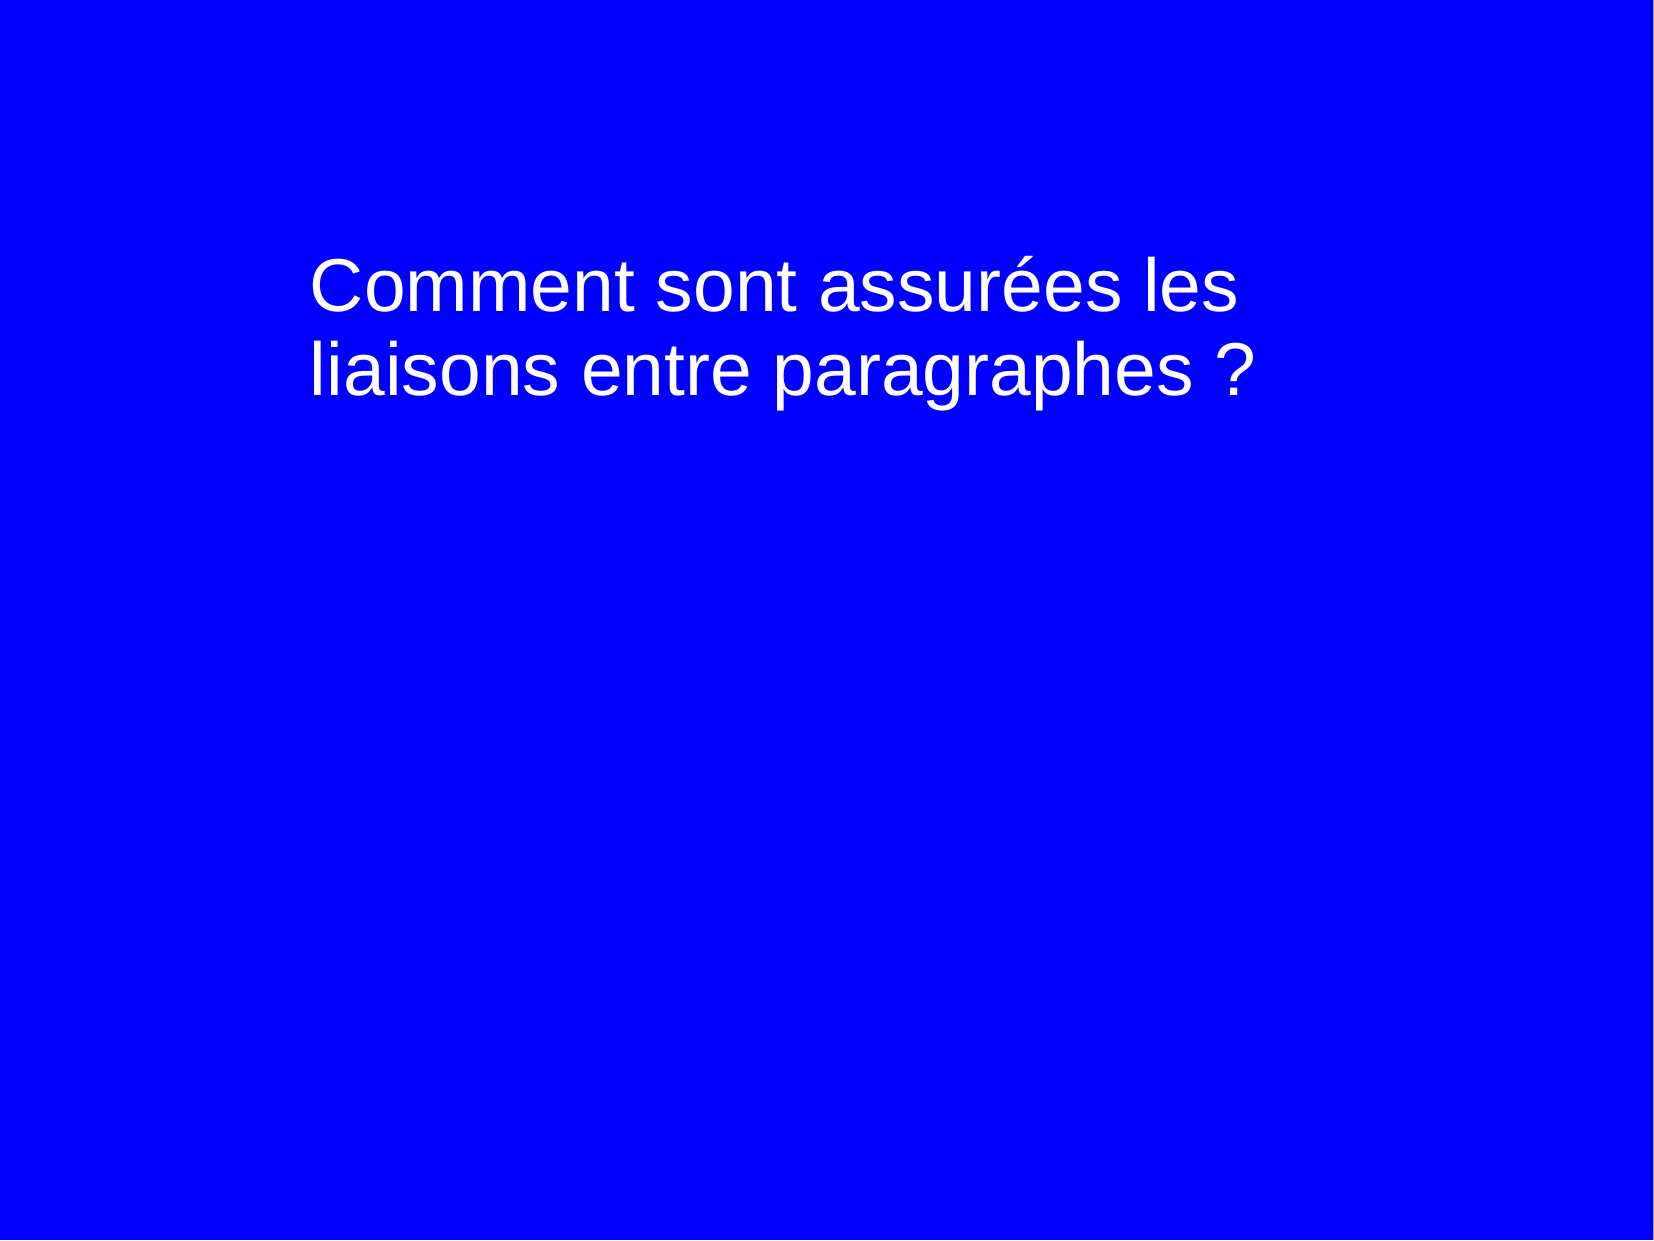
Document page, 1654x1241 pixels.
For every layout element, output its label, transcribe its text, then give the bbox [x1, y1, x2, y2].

text_box Comment sont assurées les liaisons entre paragraphes ? [295, 236, 1445, 419]
